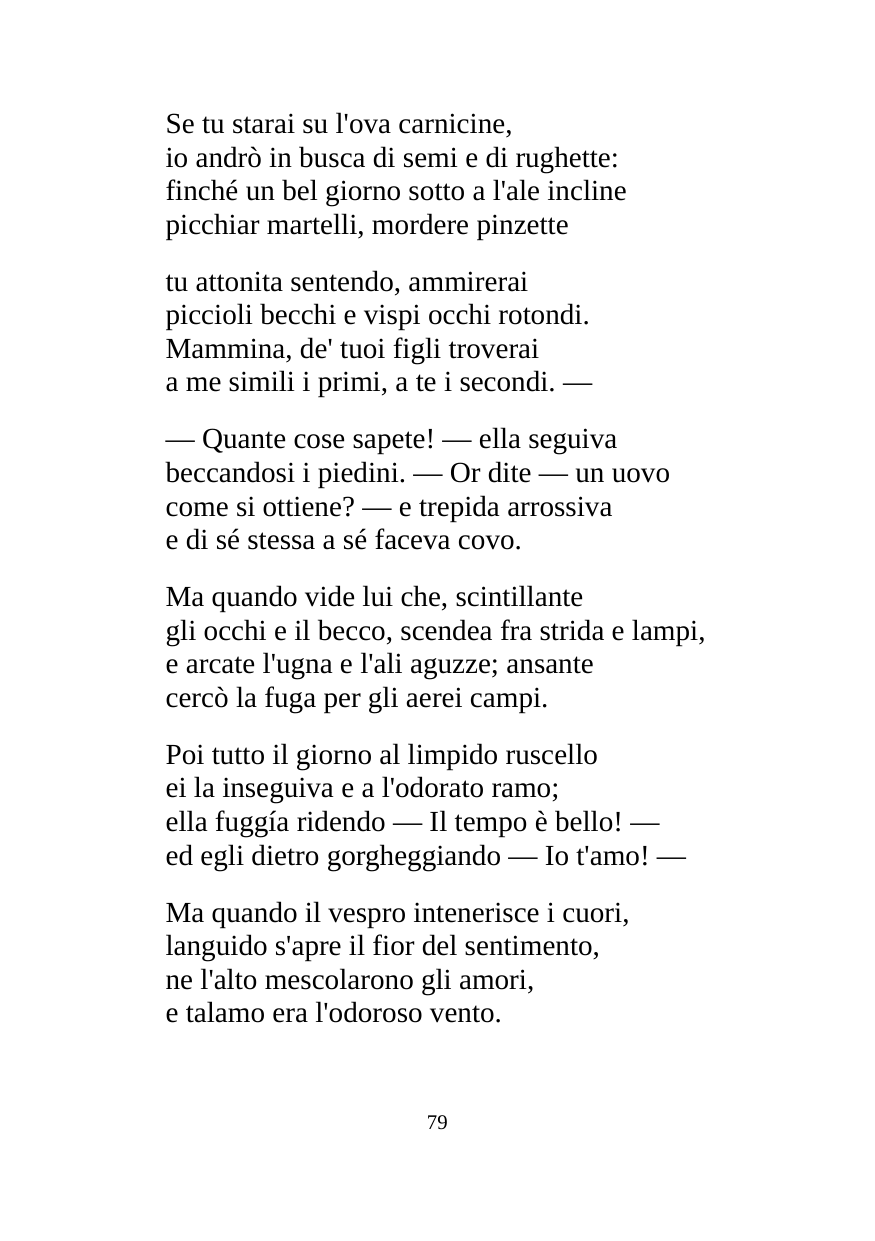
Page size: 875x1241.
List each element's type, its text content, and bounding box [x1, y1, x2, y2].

text Poi tutto il giorno al limpido ruscello ei la inseguiva e a l'odorato ramo; ella fuggía ridendo — Il tempo è bello! — ed egli dietro gorgheggiando — Io t'amo! — [165, 737, 768, 871]
text tu attonita sentendo, ammirerai piccioli becchi e vispi occhi rotondi. Mammina, de' tuoi figli troverai a me simili i primi, a te i secondi. — [165, 264, 768, 398]
text Se tu starai su l'ova carnicine, io andrò in busca di semi e di rughette: finché un bel giorno sotto a l'ale incline picchiar martelli, mordere pinzette [165, 106, 768, 240]
text — Quante cose sapete! — ella seguiva beccandosi i piedini. — Or dite — un uovo come si ottiene? — e trepida arrossiva e di sé stessa a sé faceva covo. [165, 422, 768, 556]
text Ma quando vide lui che, scintillante gli occhi e il becco, scendea fra strida e lampi, e arcate l'ugna e l'ali aguzze; ansante cercò la fuga per gli aerei campi. [165, 579, 768, 713]
text Ma quando il vespro intenerisce i cuori, languido s'apre il fior del sentimento, ne l'alto mescolarono gli amori, e talamo era l'odoroso vento. [165, 895, 768, 1029]
